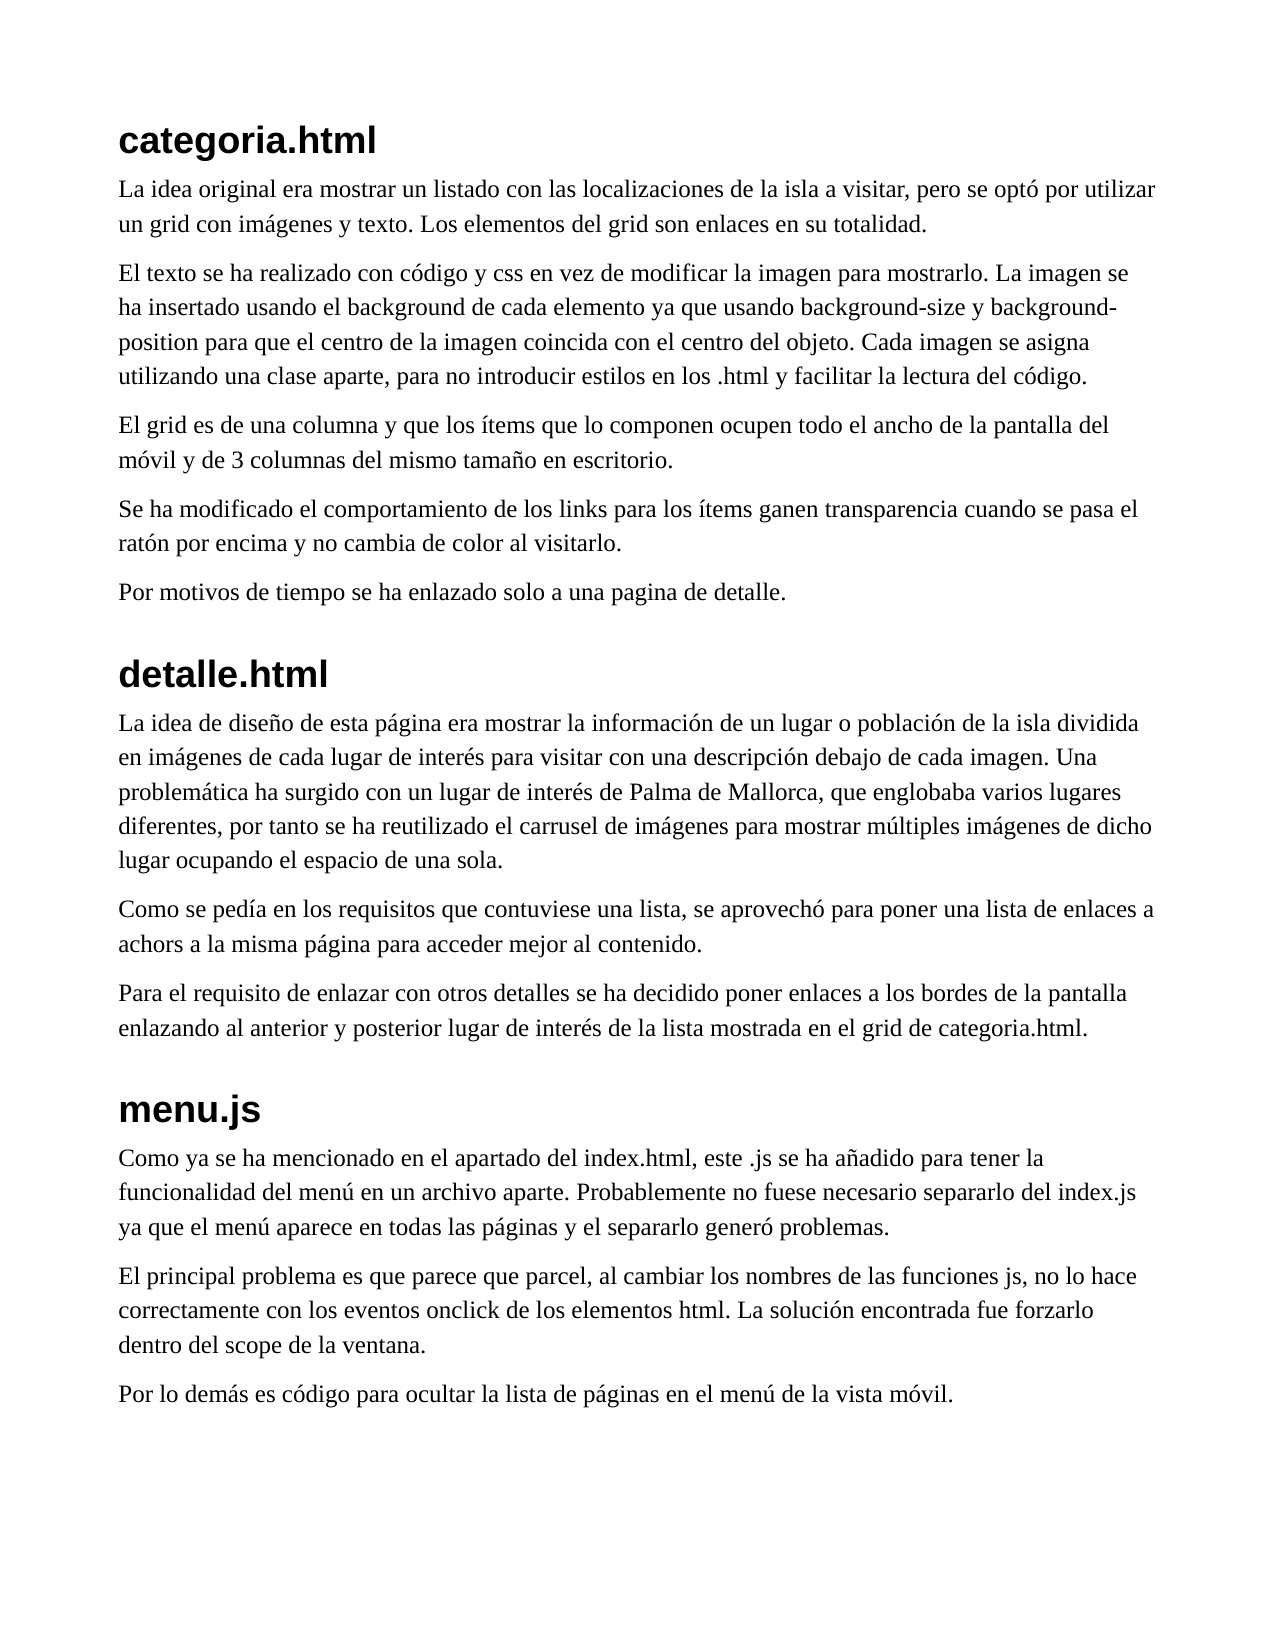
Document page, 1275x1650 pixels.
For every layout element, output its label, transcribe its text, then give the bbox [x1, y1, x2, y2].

text El texto se ha realizado con código y css en vez de modificar la imagen para mostrarlo. La imagen se ha insertado usando el background de cada elemento ya que usando background-size y background-position para que el centro de la imagen coincida con el centro del objeto. Cada imagen se asigna utilizando una clase aparte, para no introducir estilos en los .html y facilitar la lectura del código. [118, 258, 1157, 390]
subtitle menu.js [118, 1087, 1157, 1130]
text El principal problema es que parece que parcel, al cambiar los nombres de las funciones js, no lo hace correctamente con los eventos onclick de los elementos html. La solución encontrada fue forzarlo dentro del scope de la ventana. [118, 1261, 1157, 1358]
subtitle detalle.html [118, 651, 1157, 695]
text Para el requisito de enlazar con otros detalles se ha decidido poner enlaces a los bordes de la pantalla enlazando al anterior y posterior lugar de interés de la lista mostrada en el grid de categoria.html. [118, 978, 1157, 1041]
text La idea original era mostrar un listado con las localizaciones de la isla a visitar, pero se optó por utilizar un grid con imágenes y texto. Los elementos del grid son enlaces en su totalidad. [118, 174, 1157, 237]
text El grid es de una columna y que los ítems que lo componen ocupen todo el ancho de la pantalla del móvil y de 3 columnas del mismo tamaño en escritorio. [118, 410, 1157, 473]
text Por motivos de tiempo se ha enlazado solo a una pagina de detalle. [118, 577, 1157, 606]
subtitle categoria.html [118, 118, 1157, 162]
text Por lo demás es código para ocultar la lista de páginas en el menú de la vista móvil. [118, 1379, 1157, 1408]
text Como se pedía en los requisitos que contuviese una lista, se aprovechó para poner una lista de enlaces a achors a la misma página para acceder mejor al contenido. [118, 894, 1157, 958]
text Se ha modificado el comportamiento de los links para los ítems ganen transparencia cuando se pasa el ratón por encima y no cambia de color al visitarlo. [118, 494, 1157, 557]
text Como ya se ha mencionado en el apartado del index.html, este .js se ha añadido para tener la funcionalidad del menú en un archivo aparte. Probablemente no fuese necesario separarlo del index.js ya que el menú aparece en todas las páginas y el separarlo generó problemas. [118, 1143, 1157, 1241]
text La idea de diseño de esta página era mostrar la información de un lugar o población de la isla dividida en imágenes de cada lugar de interés para visitar con una descripción debajo de cada imagen. Una problemática ha surgido con un lugar de interés de Palma de Mallorca, que englobaba varios lugares diferentes, por tanto se ha reutilizado el carrusel de imágenes para mostrar múltiples imágenes de dicho lugar ocupando el espacio de una sola. [118, 708, 1157, 874]
